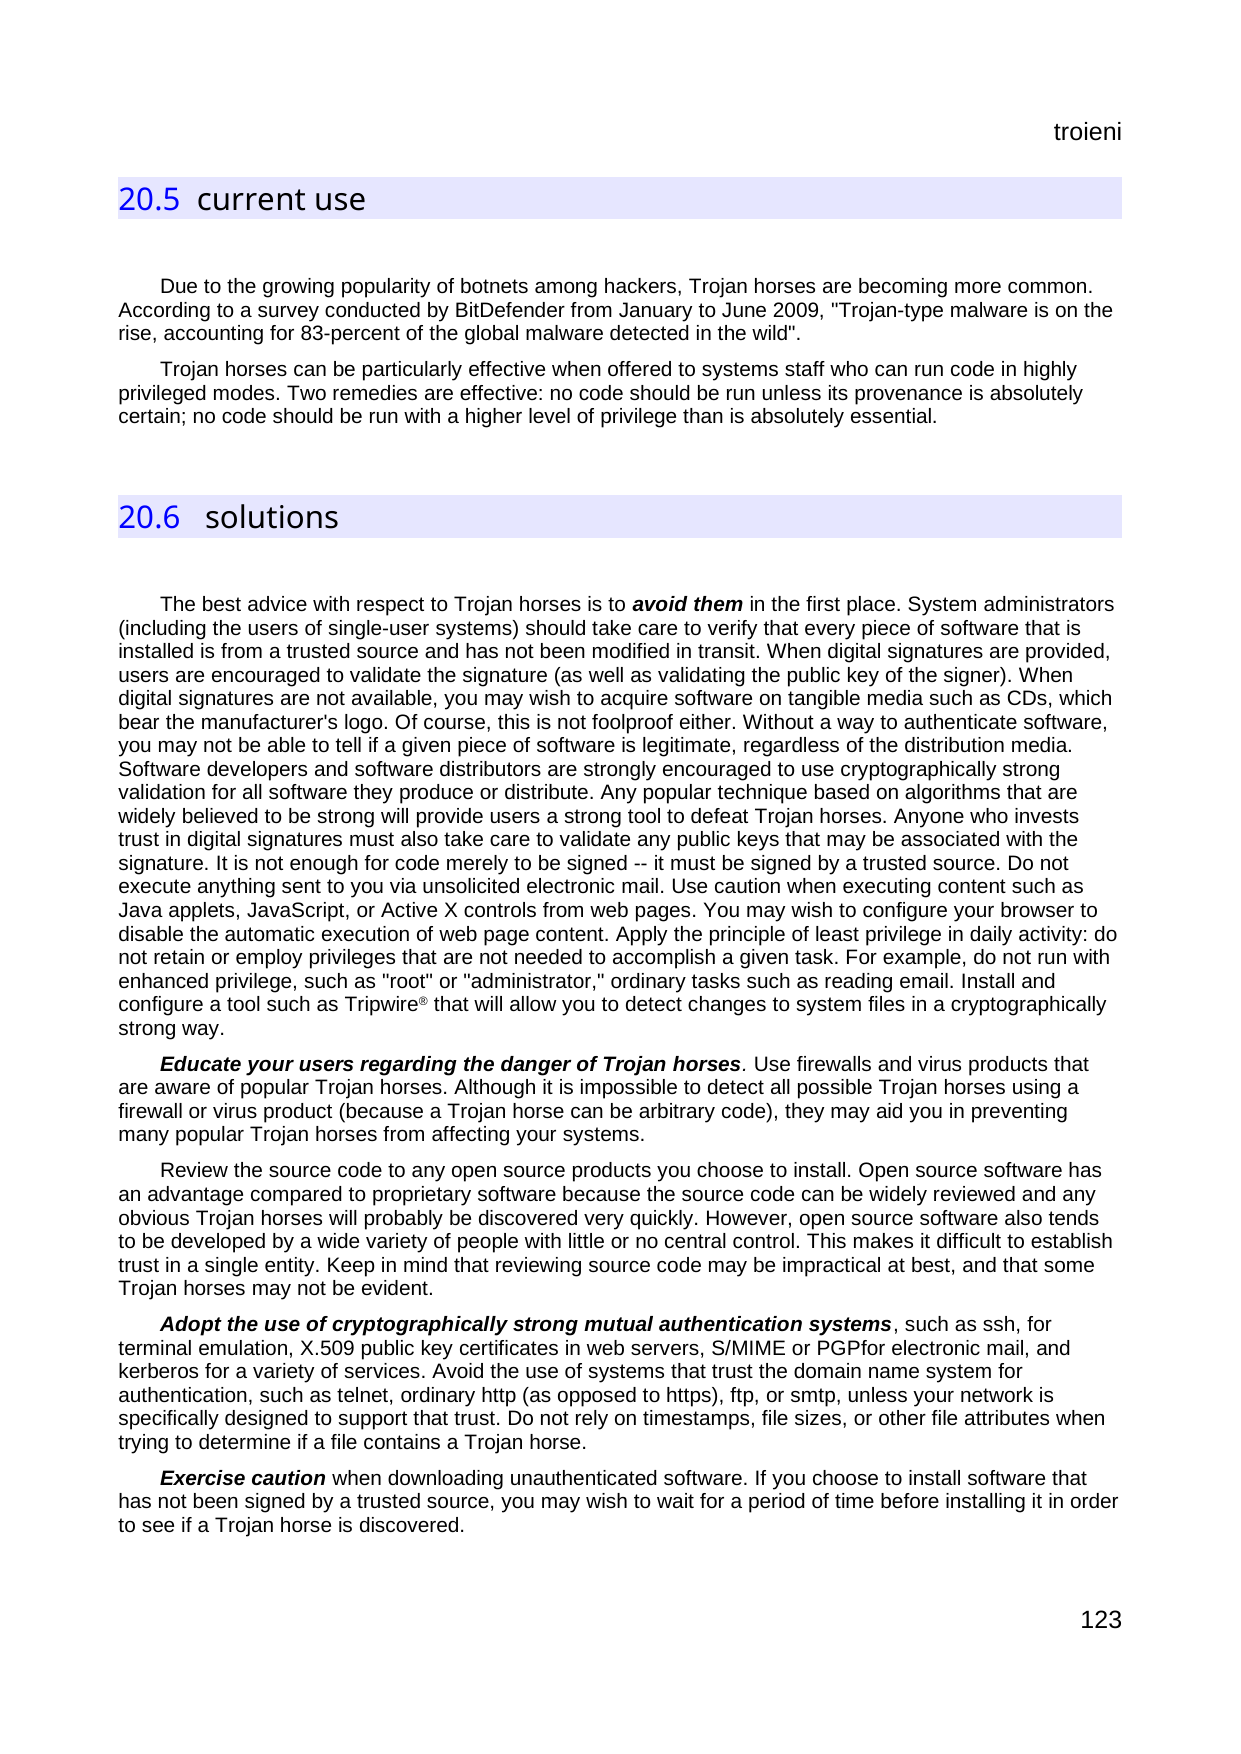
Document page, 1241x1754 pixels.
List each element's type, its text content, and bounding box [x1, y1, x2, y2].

text Exercise caution when downloading unauthenticated software. If you choose to install software that has not been signed by a trusted source, you may wish to wait for a period of time before installing it in order to see if a Trojan horse is discovered. [118, 1466, 1122, 1537]
subtitle solutions [118, 495, 1122, 538]
text Educate your users regarding the danger of Trojan horses. Use firewalls and virus products that are aware of popular Trojan horses. Although it is impossible to detect all possible Trojan horses using a firewall or virus product (because a Trojan horse can be arbitrary code), they may aid you in preventing many popular Trojan horses from affecting your systems. [118, 1052, 1122, 1146]
text The best advice with respect to Trojan horses is to avoid them in the first place. System administrators (including the users of single-user systems) should take care to verify that every piece of software that is installed is from a trusted source and has not been modified in transit. When digital signatures are provided, users are encouraged to validate the signature (as well as validating the public key of the signer). When digital signatures are not available, you may wish to acquire software on tangible media such as CDs, which bear the manufacturer's logo. Of course, this is not foolproof either. Without a way to authenticate software, you may not be able to tell if a given piece of software is legitimate, regardless of the distribution media. Software developers and software distributors are strongly encouraged to use cryptographically strong validation for all software they produce or distribute. Any popular technique based on algorithms that are widely believed to be strong will provide users a strong tool to defeat Trojan horses. Anyone who invests trust in digital signatures must also take care to validate any public keys that may be associated with the signature. It is not enough for code merely to be signed -- it must be signed by a trusted source. Do not execute anything sent to you via unsolicited electronic mail. Use caution when executing content such as Java applets, JavaScript, or Active X controls from web pages. You may wish to configure your browser to disable the automatic execution of web page content. Apply the principle of least privilege in daily activity: do not retain or employ privileges that are not needed to accomplish a given task. For example, do not run with enhanced privilege, such as "root" or "administrator," ordinary tasks such as reading email. Install and configure a tool such as Tripwire® that will allow you to detect changes to system files in a cryptographically strong way. [118, 592, 1122, 1040]
text Review the source code to any open source products you choose to install. Open source software has an advantage compared to proprietary software because the source code can be widely reviewed and any obvious Trojan horses will probably be discovered very quickly. However, open source software also tends to be developed by a wide variety of people with little or no central control. This makes it difficult to establish trust in a single entity. Keep in mind that reviewing source code may be impractical at best, and that some Trojan horses may not be evident. [118, 1159, 1122, 1300]
text Adopt the use of cryptographically strong mutual authentication systems, such as ssh, for terminal emulation, X.509 public key certificates in web servers, S/MIME or PGPfor electronic mail, and kerberos for a variety of services. Avoid the use of systems that trust the domain name system for authentication, such as telnet, ordinary http (as opposed to https), ftp, or smtp, unless your network is specifically designed to support that trust. Do not rely on timestamps, file sizes, or other file attributes when trying to determine if a file contains a Trojan horse. [118, 1313, 1122, 1454]
text Due to the growing popularity of botnets among hackers, Trojan horses are becoming more common. According to a survey conducted by BitDefender from January to June 2009, "Trojan-type malware is on the rise, accounting for 83-percent of the global malware detected in the wild". [118, 274, 1122, 345]
text Trojan horses can be particularly effective when offered to systems staff who can run code in highly privileged modes. Two remedies are effective: no code should be run unless its provenance is absolutely certain; no code should be run with a higher level of privilege than is absolutely essential. [118, 358, 1122, 428]
subtitle current use [118, 177, 1122, 219]
